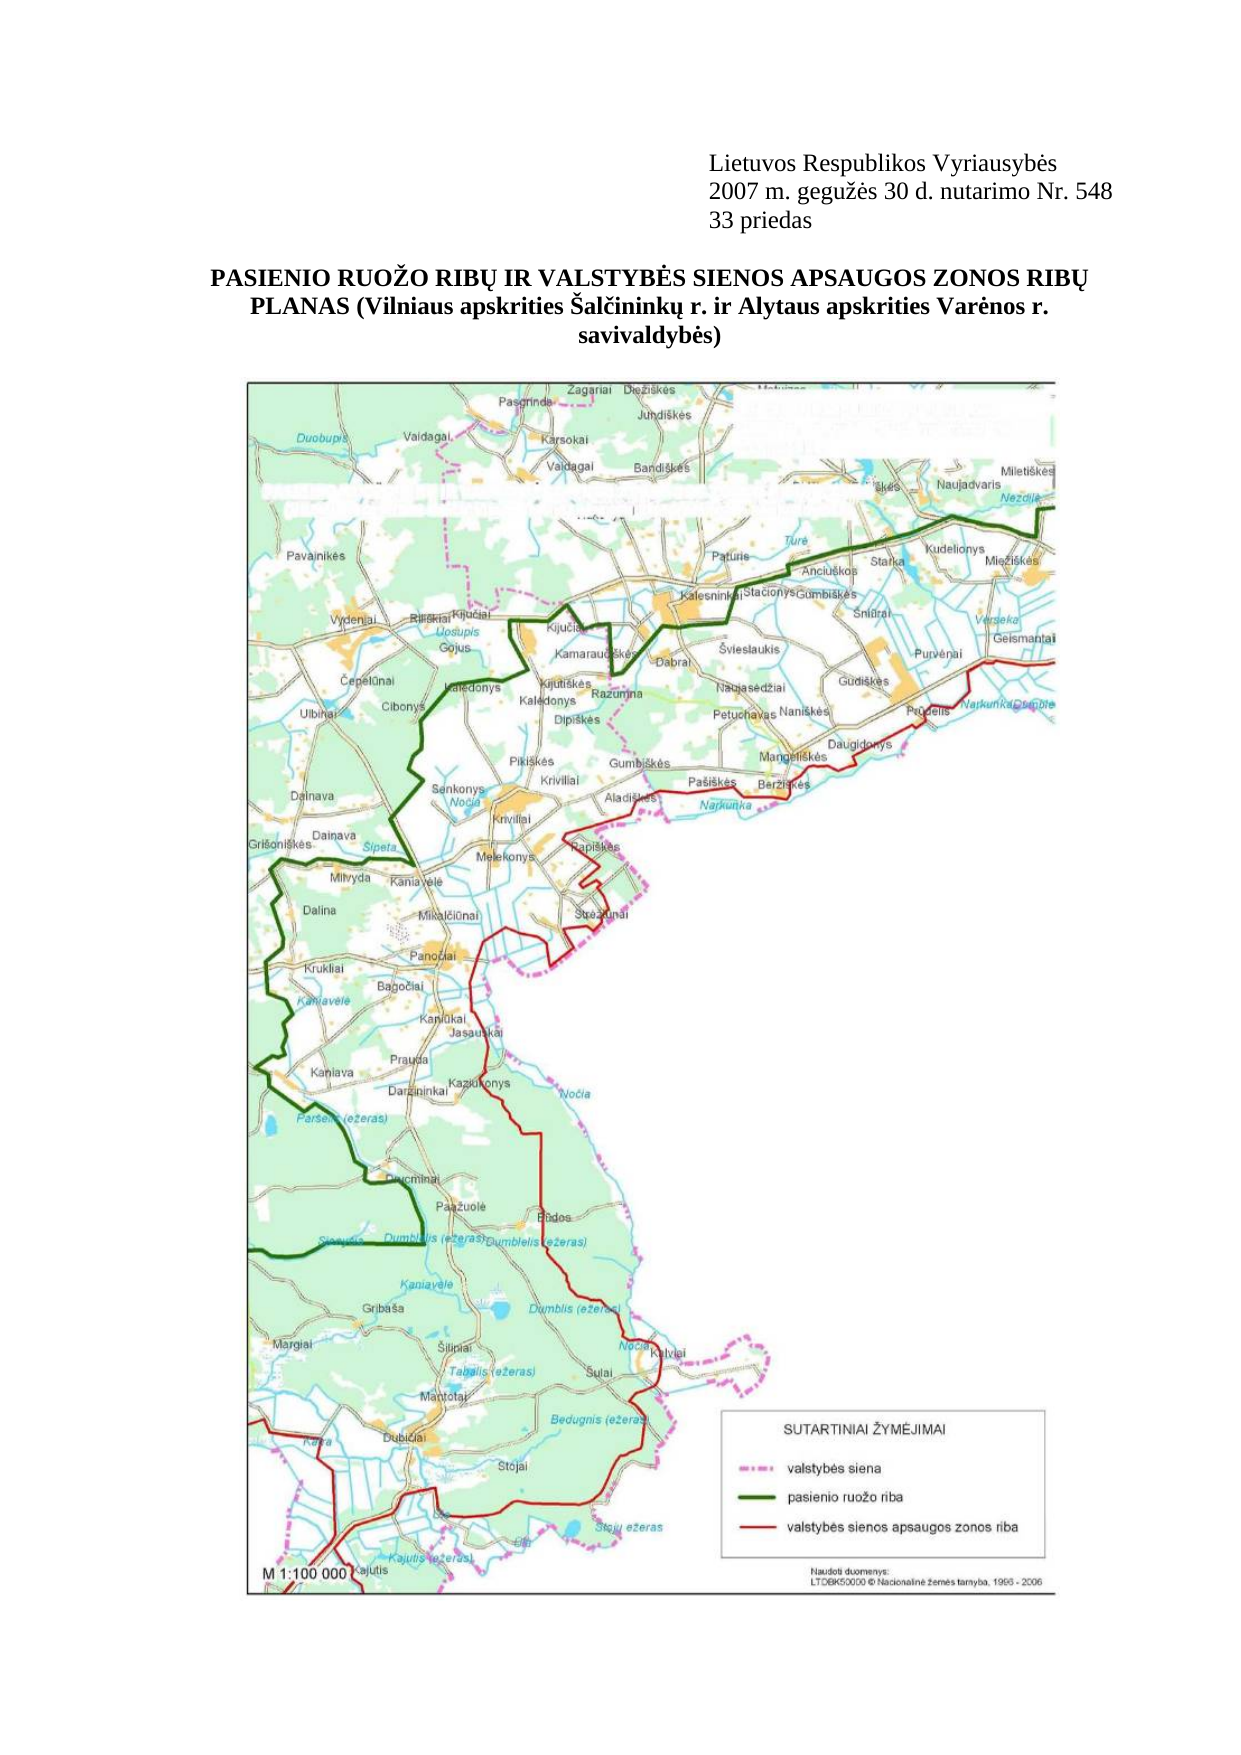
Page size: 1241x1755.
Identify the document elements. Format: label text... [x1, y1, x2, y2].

text Lietuvos Respublikos Vyriausybės [177, 148, 1122, 176]
text 33 priedas [177, 205, 1122, 234]
text PASIENIO RUOŽO RIBŲ IR VALSTYBĖS SIENOS APSAUGOS ZONOS RIBŲ PLANAS (Vilniaus apskrities Šalčininkų r. ir Alytaus apskrities Varėnos r. savivaldybės) [177, 263, 1122, 349]
text 2007 m. gegužės 30 d. nutarimo Nr. 548 [177, 176, 1122, 205]
